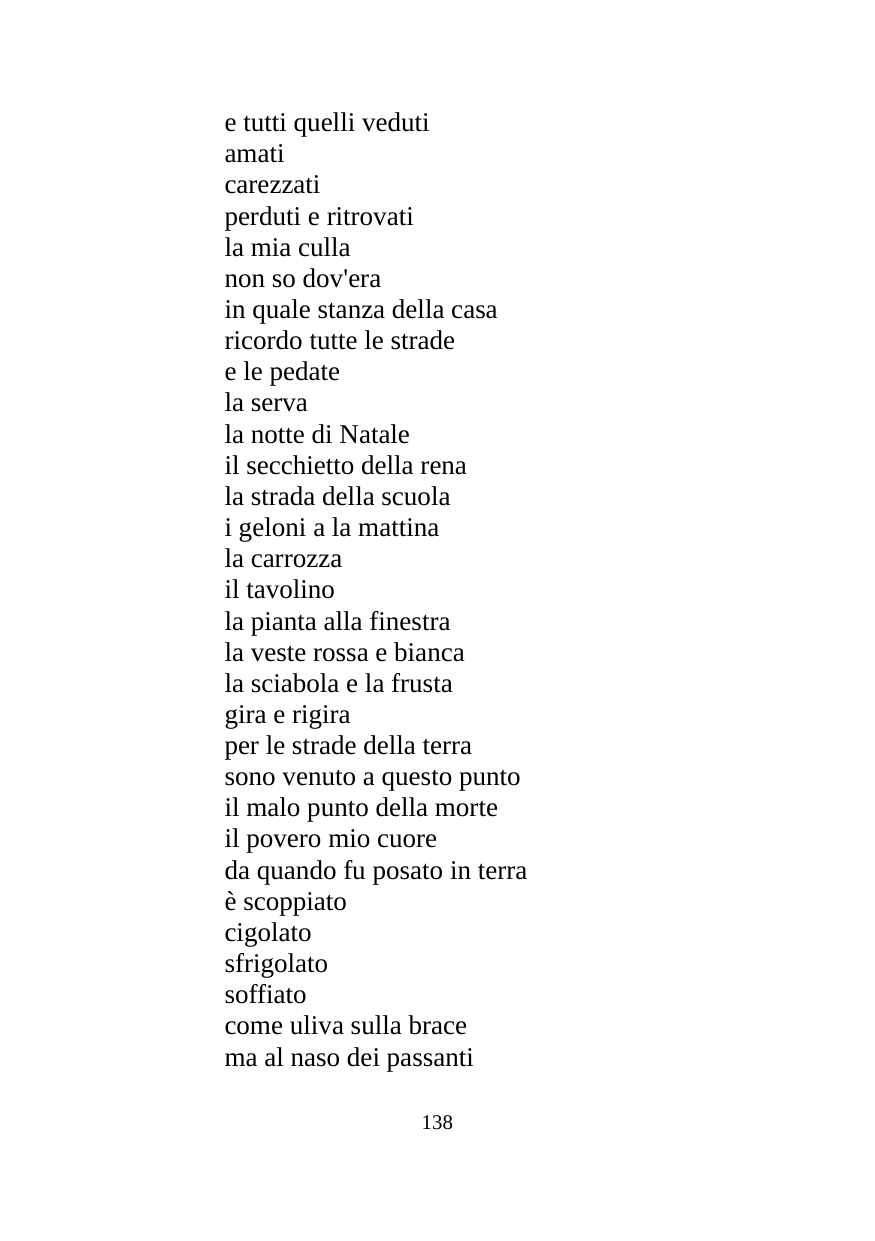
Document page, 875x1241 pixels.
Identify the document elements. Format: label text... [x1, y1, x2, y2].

text e tutti quelli veduti amati carezzati perduti e ritrovati la mia culla non so dov'era in quale stanza della casa ricordo tutte le strade e le pedate la serva la notte di Natale il secchietto della rena la strada della scuola i geloni a la mattina la carrozza il tavolino la pianta alla finestra la veste rossa e bianca la sciabola e la frusta gira e rigira per le strade della terra sono venuto a questo punto il malo punto della morte il povero mio cuore da quando fu posato in terra è scoppiato cigolato sfrigolato soffiato come uliva sulla brace ma al naso dei passanti [224, 106, 768, 1072]
